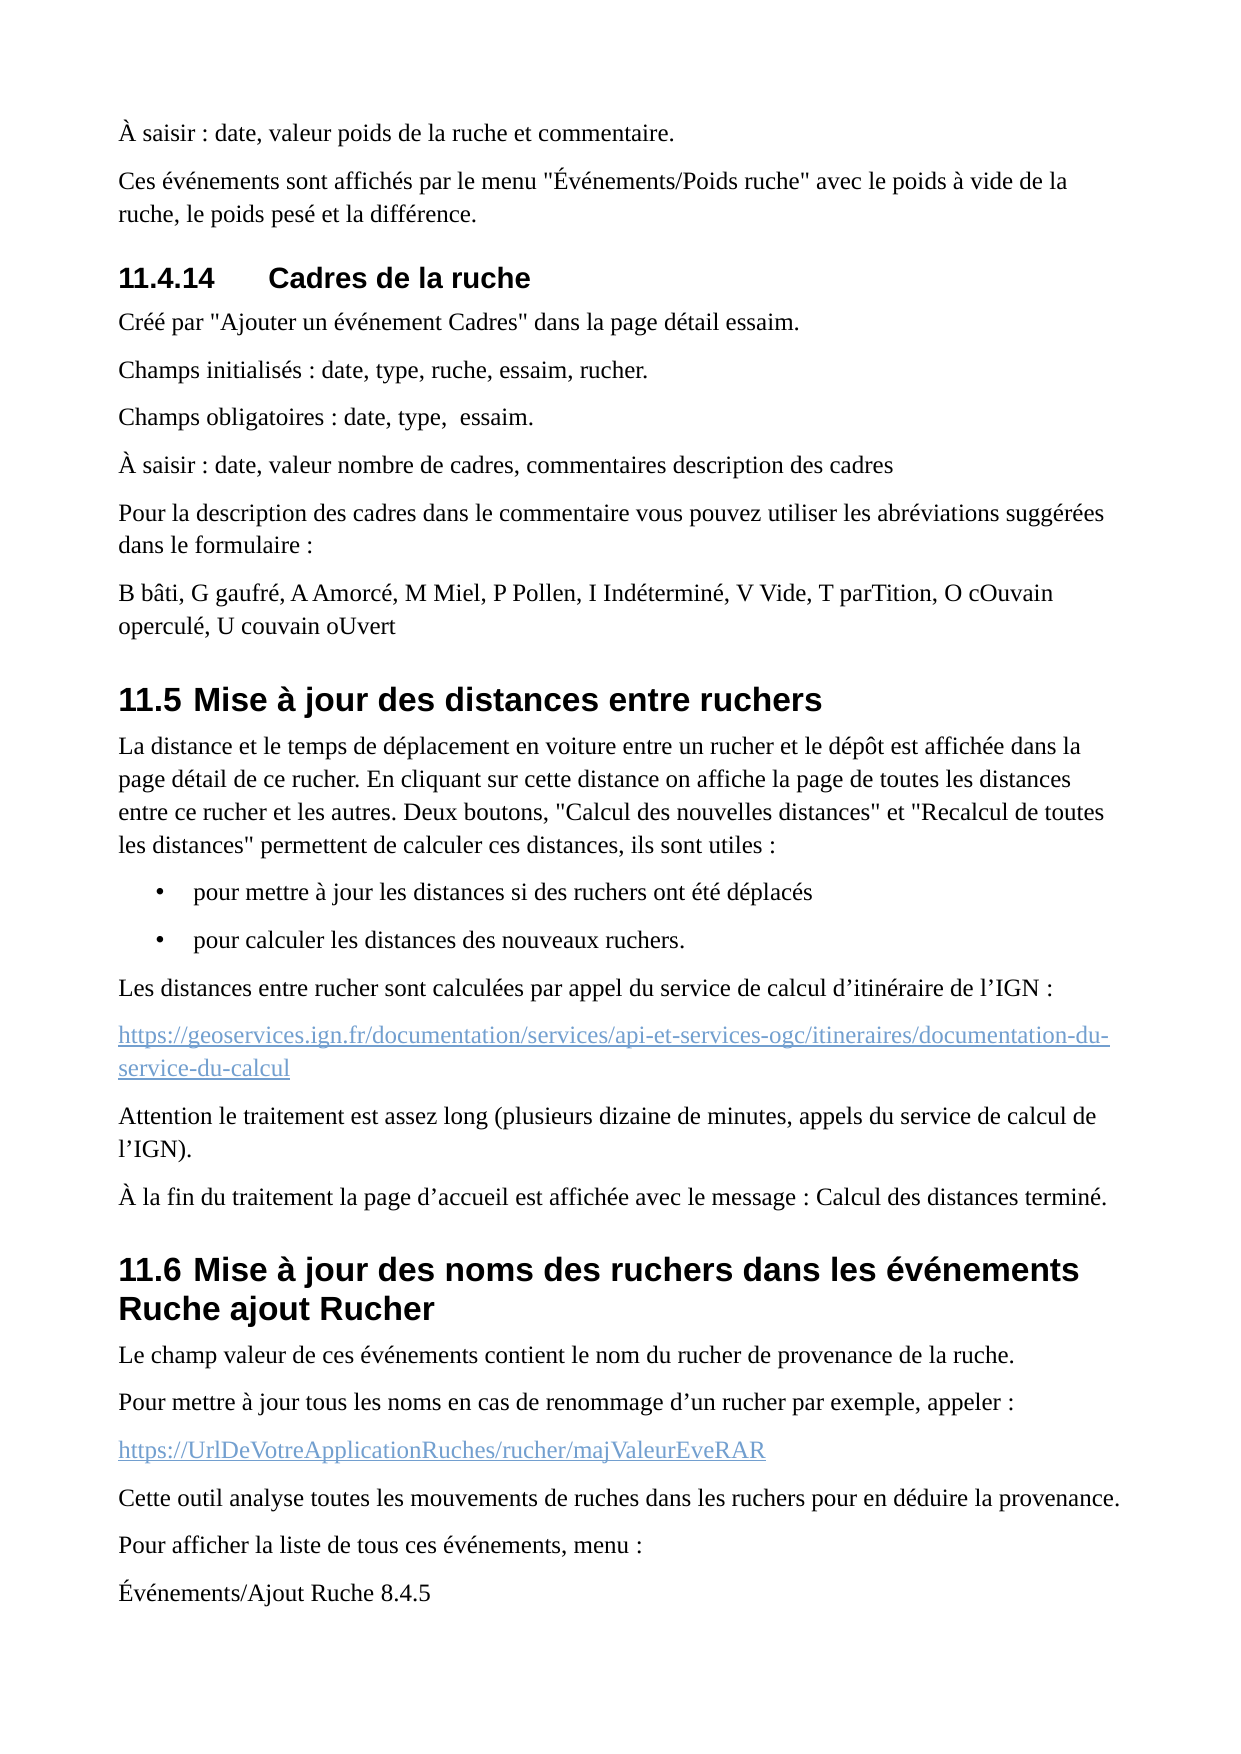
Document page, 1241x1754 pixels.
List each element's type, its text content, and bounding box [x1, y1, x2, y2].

text Champs initialisés : date, type, ruche, essaim, rucher. [118, 355, 1122, 383]
subtitle Cadres de la ruche [118, 261, 1122, 295]
text Champs obligatoires : date, type, essaim. [118, 402, 1122, 431]
text Cette outil analyse toutes les mouvements de ruches dans les ruchers pour en déduire la provenance. [118, 1483, 1122, 1511]
text À la fin du traitement la page d’accueil est affichée avec le message : Calcul des distances terminé. [118, 1182, 1122, 1210]
subtitle Mise à jour des distances entre ruchers [118, 680, 1122, 718]
list pour calculer les distances des nouveaux ruchers. [156, 925, 1122, 954]
text La distance et le temps de déplacement en voiture entre un rucher et le dépôt est affichée dans la page détail de ce rucher. En cliquant sur cette distance on affiche la page de toutes les distances entre ce rucher et les autres. Deux boutons, "Calcul des nouvelles distances" et "Recalcul de toutes les distances" permettent de calculer ces distances, ils sont utiles : [118, 731, 1122, 859]
text Ces événements sont affichés par le menu "Événements/Poids ruche" avec le poids à vide de la ruche, le poids pesé et la différence. [118, 166, 1122, 227]
text Pour la description des cadres dans le commentaire vous pouvez utiliser les abréviations suggérées dans le formulaire : [118, 498, 1122, 559]
subtitle Mise à jour des noms des ruchers dans les événements Ruche ajout Rucher [118, 1250, 1122, 1327]
text À saisir : date, valeur nombre de cadres, commentaires description des cadres [118, 450, 1122, 479]
text Attention le traitement est assez long (plusieurs dizaine de minutes, appels du service de calcul de l’IGN). [118, 1101, 1122, 1163]
text Le champ valeur de ces événements contient le nom du rucher de provenance de la ruche. [118, 1340, 1122, 1368]
text À saisir : date, valeur poids de la ruche et commentaire. [118, 118, 1122, 147]
text https://geoservices.ign.fr/documentation/services/api-et-services-ogc/itineraires/documentation-du-service-du-calcul [118, 1020, 1122, 1082]
text Pour mettre à jour tous les noms en cas de renommage d’un rucher par exemple, appeler : [118, 1387, 1122, 1416]
list pour mettre à jour les distances si des ruchers ont été déplacés [156, 877, 1122, 906]
text Les distances entre rucher sont calculées par appel du service de calcul d’itinéraire de l’IGN : [118, 973, 1122, 1001]
text Pour afficher la liste de tous ces événements, menu : [118, 1530, 1122, 1559]
text https://UrlDeVotreApplicationRuches/rucher/majValeurEveRAR [118, 1435, 1122, 1464]
text Créé par "Ajouter un événement Cadres" dans la page détail essaim. [118, 307, 1122, 336]
text Événements/Ajout Ruche 8.4.5 [118, 1578, 1122, 1607]
text B bâti, G gaufré, A Amorcé, M Miel, P Pollen, I Indéterminé, V Vide, T parTition, O cOuvain operculé, U couvain oUvert [118, 578, 1122, 640]
